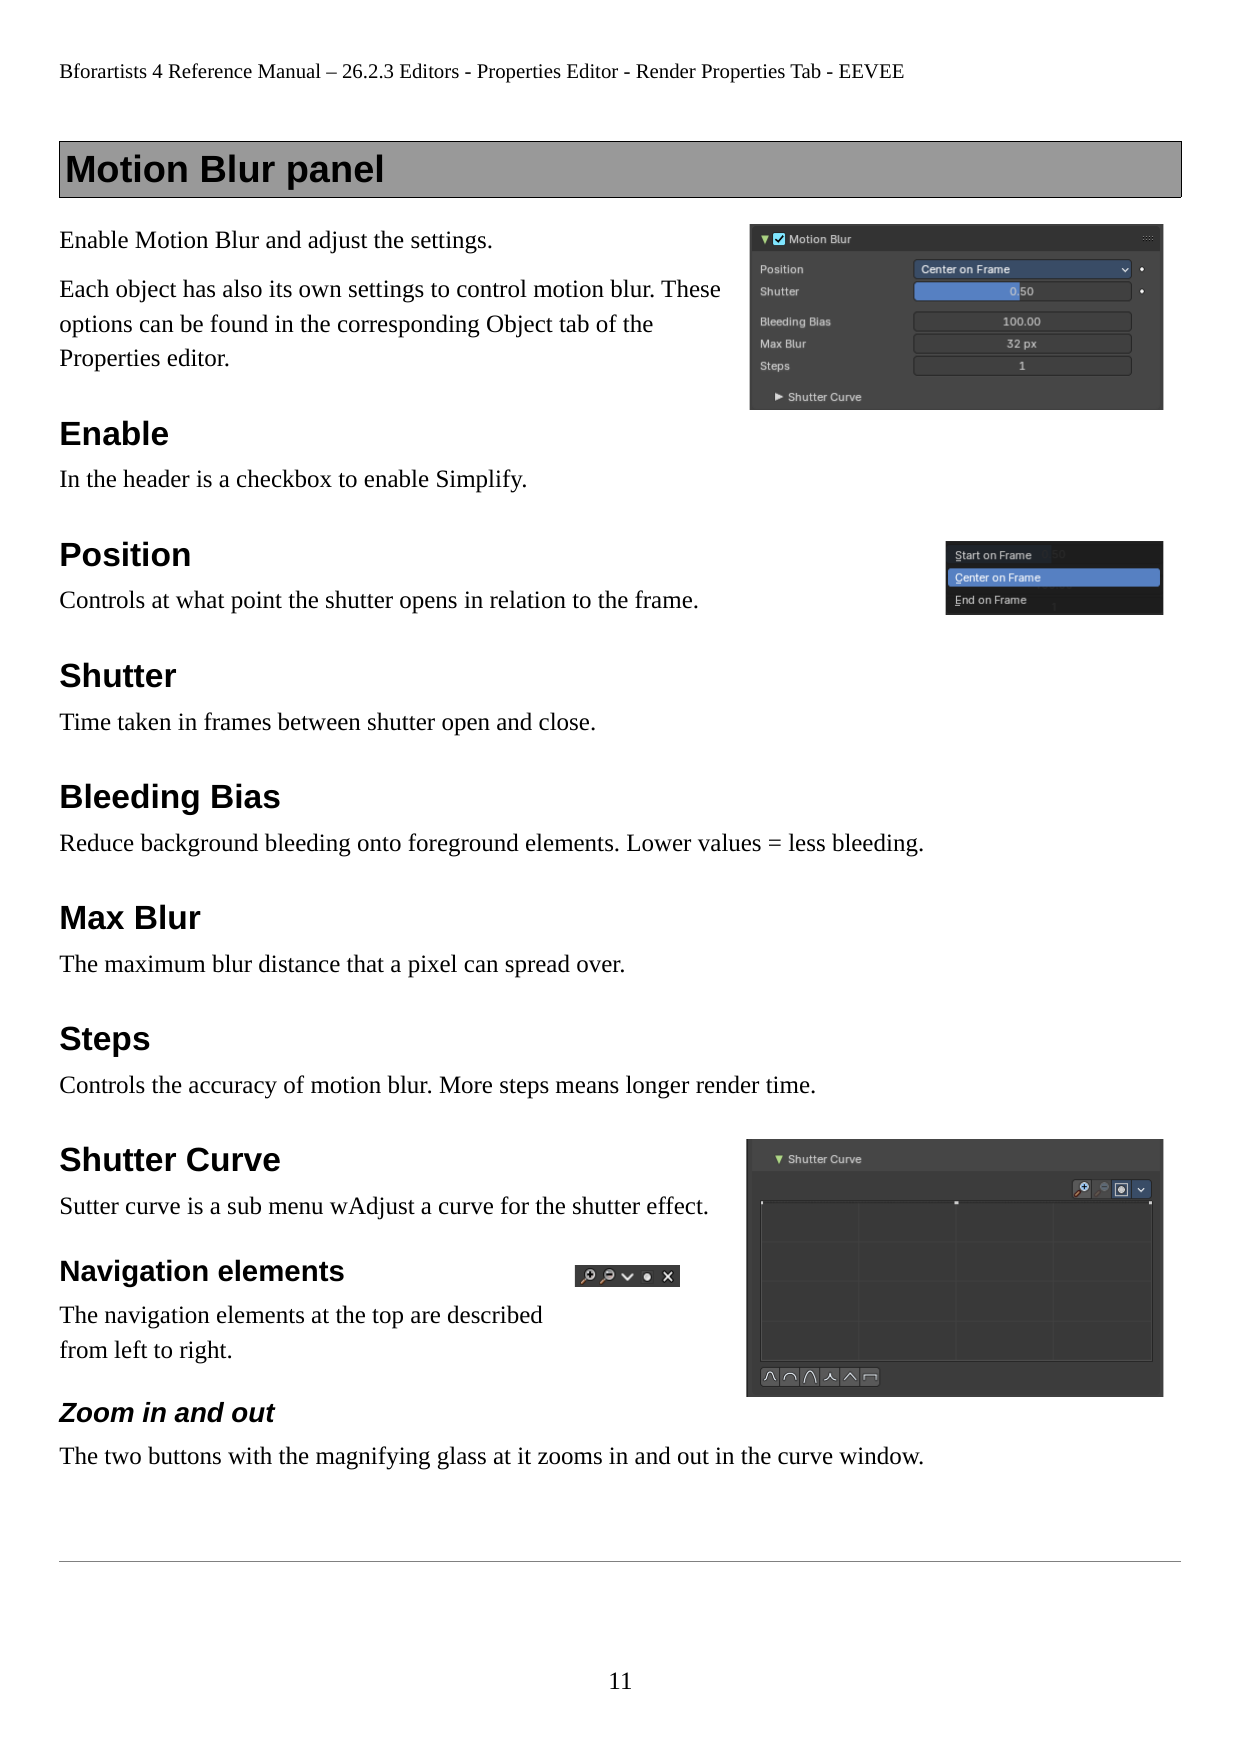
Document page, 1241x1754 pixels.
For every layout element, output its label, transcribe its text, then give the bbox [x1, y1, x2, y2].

subtitle Navigation elements [59, 1254, 746, 1288]
text Controls the accuracy of motion blur. More steps means longer render time. [59, 1070, 1181, 1098]
subtitle Shutter [59, 655, 1181, 694]
subtitle Shutter Curve [59, 1139, 746, 1178]
text Sutter curve is a sub menu wAdjust a curve for the shutter effect. [59, 1191, 746, 1219]
text The two buttons with the magnifying glass at it zooms in and out in the curve window. [59, 1441, 1181, 1470]
text Time taken in frames between shutter open and close. [59, 707, 1181, 735]
text Controls at what point the shutter opens in relation to the frame. [59, 586, 945, 614]
text Enable Motion Blur and adjust the settings. [59, 225, 749, 254]
table_header Motion Blur panel [60, 142, 1181, 197]
subtitle Enable [59, 413, 1181, 452]
subtitle Steps [59, 1018, 1181, 1057]
subtitle [1164, 1254, 1181, 1288]
picture [749, 224, 1164, 410]
text Each object has also its own settings to control motion blur. These options can be found in the corresponding Object tab of the Properties editor. [59, 274, 749, 372]
text The maximum blur distance that a pixel can spread over. [59, 949, 1181, 977]
text The navigation elements at the top are described from left to right. [59, 1301, 746, 1364]
picture [746, 1139, 1164, 1397]
subtitle Bleeding Bias [59, 776, 1181, 815]
subtitle Position [59, 534, 1181, 573]
subtitle Max Blur [59, 897, 1181, 936]
picture [945, 541, 1164, 615]
subtitle [1164, 1139, 1181, 1178]
picture [574, 1265, 680, 1287]
text In the header is a checkbox to enable Simplify. [59, 464, 1181, 493]
subtitle Zoom in and out [59, 1397, 1181, 1428]
text Reduce background bleeding onto foreground elements. Lower values = less bleeding. [59, 828, 1181, 856]
